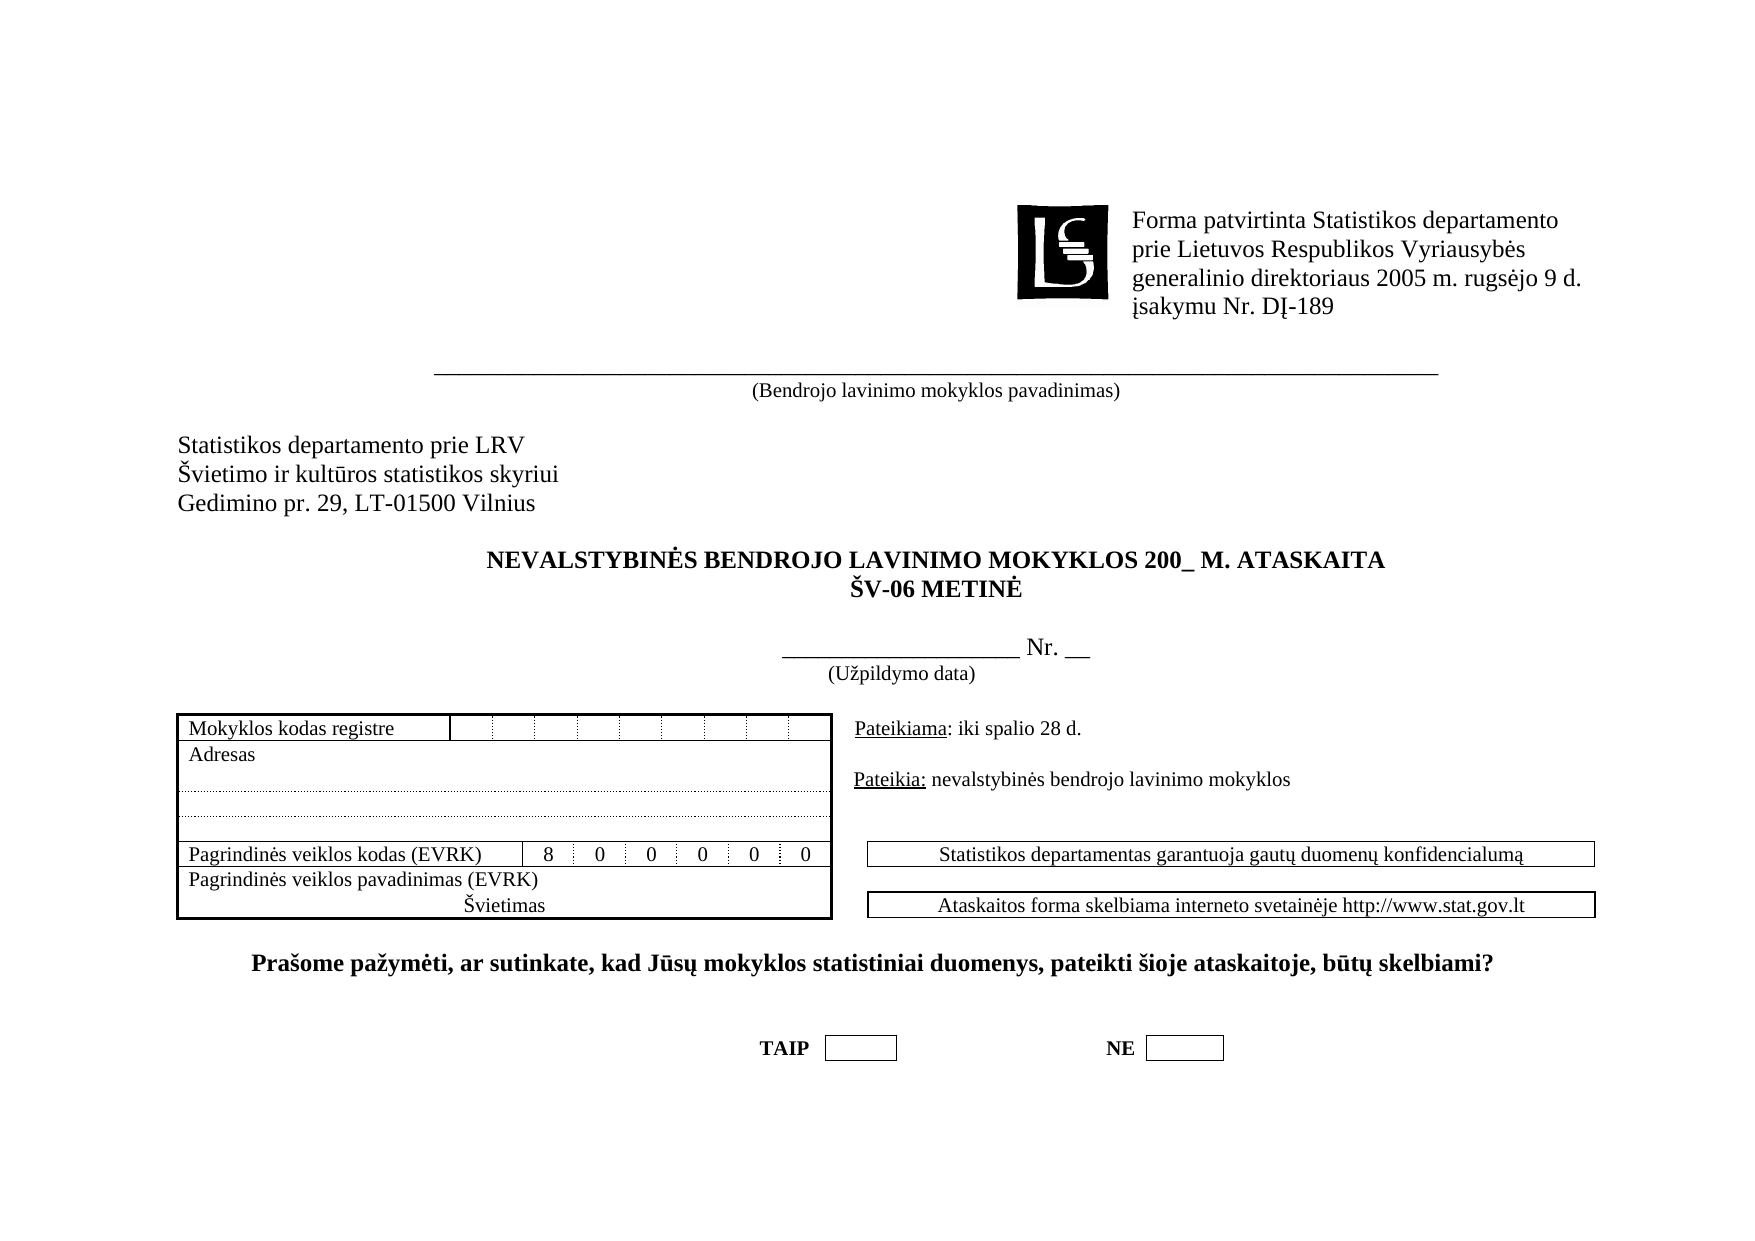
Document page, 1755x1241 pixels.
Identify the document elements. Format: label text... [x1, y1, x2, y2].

table_header [662, 716, 704, 740]
table_cell [868, 867, 1595, 891]
table_cell Pagrindinės veiklos kodas (EVRK) [179, 842, 522, 866]
table_cell [833, 816, 861, 841]
table_cell [179, 816, 830, 841]
table_cell [833, 891, 867, 917]
table_header [492, 716, 534, 740]
table_cell Statistikos departamentas garantuoja gautų duomenų konfidencialumą [868, 842, 1594, 866]
table_cell 0 [626, 842, 677, 866]
table_cell 0 [677, 842, 728, 866]
text (Bendrojo lavinimo mokyklos pavadinimas) [177, 378, 1695, 402]
table_cell 8 [523, 842, 574, 866]
table_cell [833, 866, 868, 891]
table_cell 0 [729, 842, 780, 866]
table_header Mokyklos kodas registre [179, 716, 449, 740]
table_header Pateikiama: iki spalio 28 d. [833, 713, 1595, 740]
table_cell [833, 791, 861, 816]
table_header [704, 716, 747, 740]
table_cell Ataskaitos forma skelbiama interneto svetainėje http://www.stat.gov.lt [869, 893, 1594, 917]
text NEVALSTYBINĖS BENDROJO LAVINIMO MOKYKLOS 200_ m. ataskaita [177, 545, 1695, 574]
text Švietimo ir kultūros statistikos skyriui [177, 459, 1695, 488]
table_header TAIP [649, 1035, 825, 1060]
table_cell [833, 841, 867, 866]
text (Užpildymo data) [177, 660, 1695, 684]
table_cell [833, 740, 1595, 766]
table_cell [179, 791, 830, 816]
text Statistikos departamento prie LRV [177, 430, 1695, 459]
table_cell [861, 791, 1595, 816]
table_cell Adresas [179, 741, 830, 791]
text Prašome pažymėti, ar sutinkate, kad Jūsų mokyklos statistiniai duomenys, pateikti šioje ataskaitoje, būtų skelbiami? [177, 948, 1695, 977]
table_header [1147, 1036, 1223, 1060]
table_cell [861, 816, 1595, 841]
table_header [535, 716, 577, 740]
table_cell Švietimas [179, 891, 830, 917]
table_cell 0 [574, 842, 626, 866]
table_header NE [897, 1035, 1146, 1060]
table_header [747, 716, 789, 740]
table_header [577, 716, 619, 740]
text Gedimino pr. 29, LT-01500 Vilnius [177, 488, 1695, 517]
table_cell Pateikia: nevalstybinės bendrojo lavinimo mokyklos [833, 766, 1595, 791]
table_header [177, 205, 1121, 320]
table_cell Pagrindinės veiklos pavadinimas (EVRK) [179, 867, 830, 891]
table_header [619, 716, 662, 740]
table_header Forma patvirtinta Statistikos departamento prie Lietuvos Respublikos Vyriausybės generalinio direktoriaus 2005 m. rugsėjo 9 d. įsakymu Nr. DĮ-189 [1121, 205, 1595, 320]
text ŠV-06 metinė [177, 574, 1695, 603]
text Nr. __ [177, 632, 1695, 660]
table_cell 0 [780, 842, 830, 866]
table_header [789, 716, 830, 740]
table_header [826, 1036, 896, 1060]
table_header [451, 716, 492, 740]
